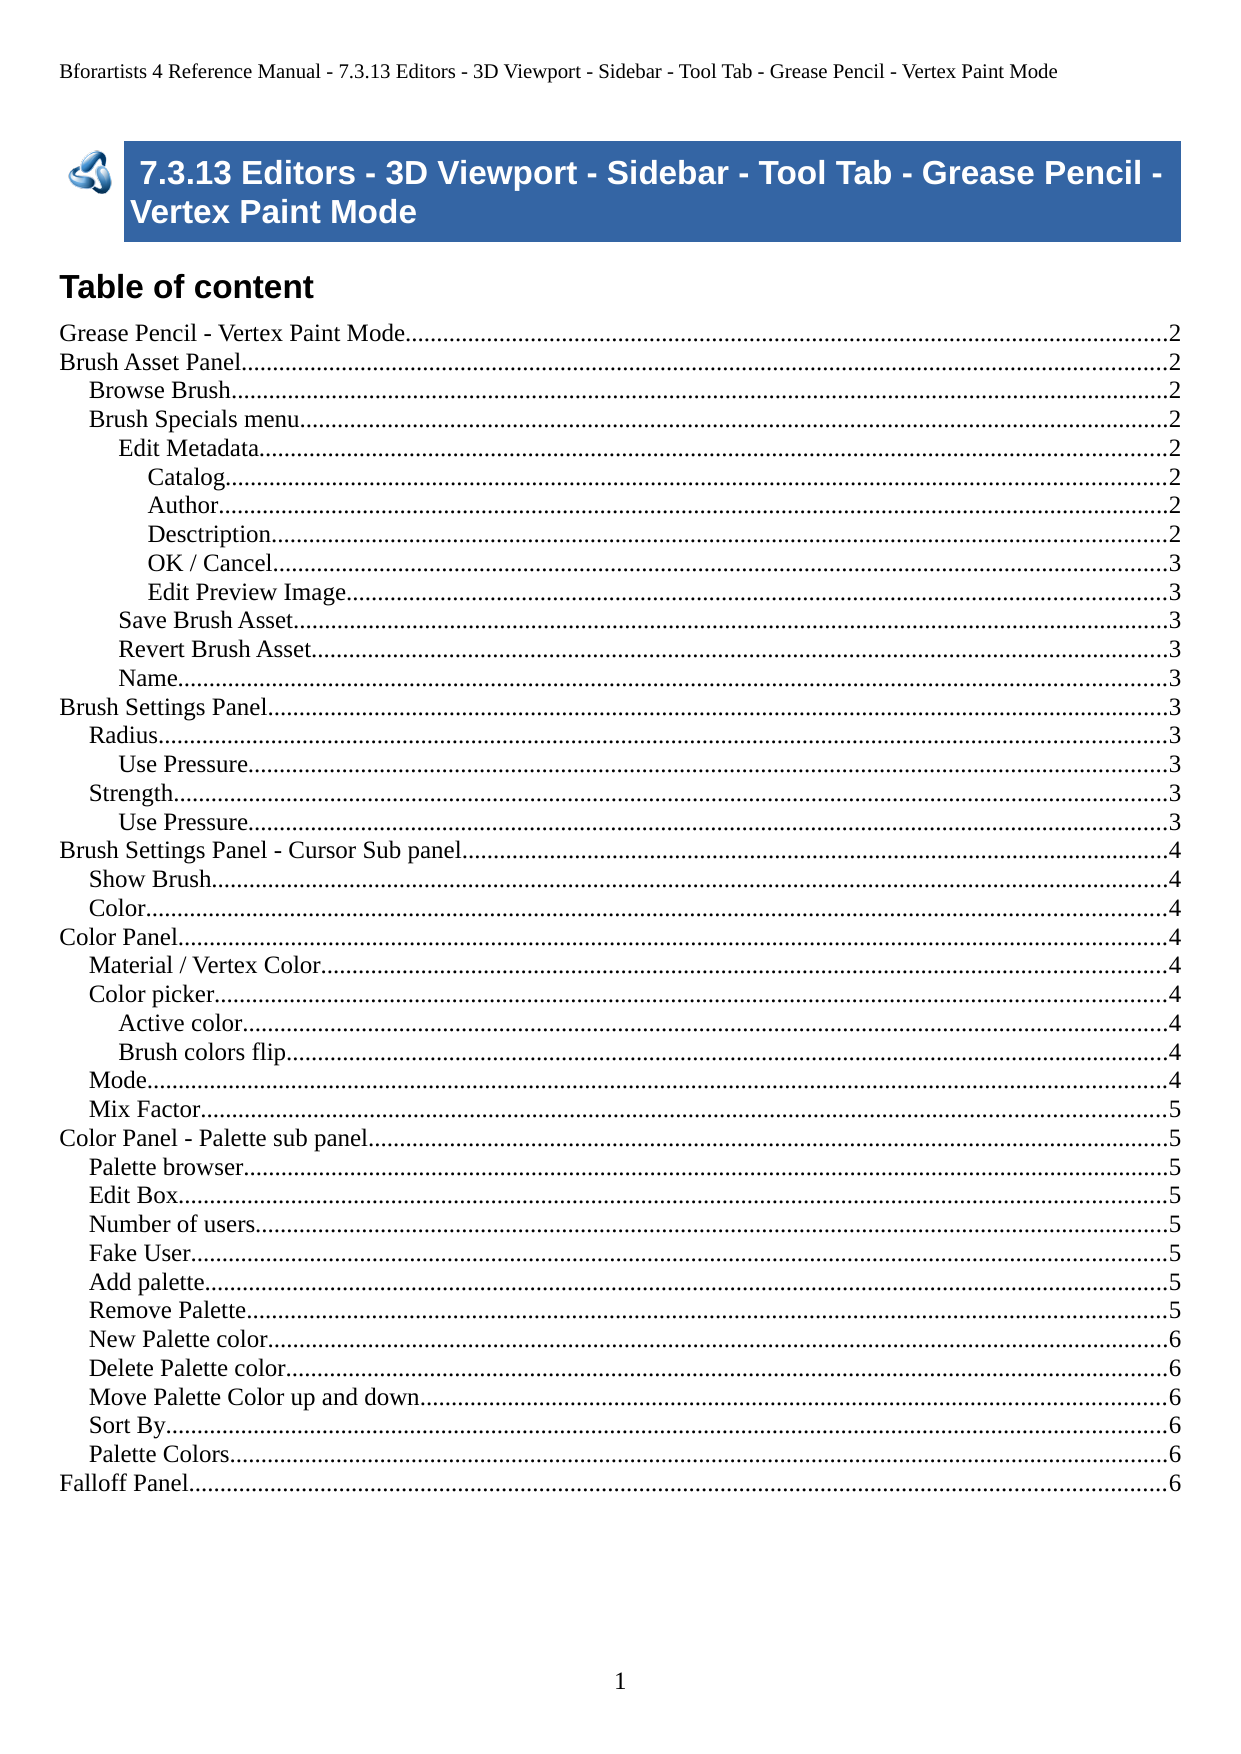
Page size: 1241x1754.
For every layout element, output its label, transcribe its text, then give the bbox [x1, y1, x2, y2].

text Active color 4 [118, 1008, 1181, 1037]
text Color 4 [88, 893, 1181, 922]
text Radius 3 [88, 720, 1181, 749]
text Strength 3 [88, 778, 1181, 807]
text Edit Preview Image 3 [147, 577, 1181, 605]
text Mode 4 [88, 1065, 1181, 1094]
text OK / Cancel 3 [147, 548, 1181, 577]
text Edit Metadata 2 [118, 433, 1181, 462]
text Delete Palette color 6 [88, 1353, 1181, 1382]
text New Palette color 6 [88, 1324, 1181, 1353]
text Brush Settings Panel - Cursor Sub panel 4 [59, 835, 1181, 864]
text Palette browser 5 [88, 1152, 1181, 1180]
text Color Panel 4 [59, 922, 1181, 950]
text Edit Box 5 [88, 1180, 1181, 1209]
text Desctription 2 [147, 519, 1181, 548]
text Brush Asset Panel 2 [59, 347, 1181, 375]
text Material / Vertex Color 4 [88, 950, 1181, 979]
text Save Brush Asset 3 [118, 605, 1181, 634]
text Mix Factor 5 [88, 1094, 1181, 1123]
text Author 2 [147, 490, 1181, 519]
text Brush Settings Panel 3 [59, 692, 1181, 720]
text Revert Brush Asset 3 [118, 634, 1181, 663]
text Remove Palette 5 [88, 1295, 1181, 1324]
text Number of users 5 [88, 1209, 1181, 1238]
text Color picker 4 [88, 979, 1181, 1008]
table_header [59, 141, 124, 242]
text Grease Pencil - Vertex Paint Mode 2 [59, 318, 1181, 347]
text Sort By 6 [88, 1410, 1181, 1439]
table_header 7.3.13 Editors - 3D Viewport - Sidebar - Tool Tab - Grease Pencil - Vertex Paint Mode [124, 141, 1181, 242]
text Falloff Panel 6 [59, 1468, 1181, 1497]
text Catalog 2 [147, 462, 1181, 490]
text Brush colors flip 4 [118, 1037, 1181, 1065]
subtitle Table of content [59, 267, 1181, 305]
text Color Panel - Palette sub panel 5 [59, 1123, 1181, 1152]
text Palette Colors 6 [88, 1439, 1181, 1468]
text Show Brush 4 [88, 864, 1181, 893]
text Fake User 5 [88, 1238, 1181, 1267]
text Use Pressure 3 [118, 807, 1181, 835]
text Brush Specials menu 2 [88, 404, 1181, 433]
text Name 3 [118, 663, 1181, 692]
text Browse Brush 2 [88, 375, 1181, 404]
picture [65, 147, 114, 197]
text Move Palette Color up and down 6 [88, 1382, 1181, 1410]
text Use Pressure 3 [118, 749, 1181, 778]
text Add palette 5 [88, 1267, 1181, 1295]
